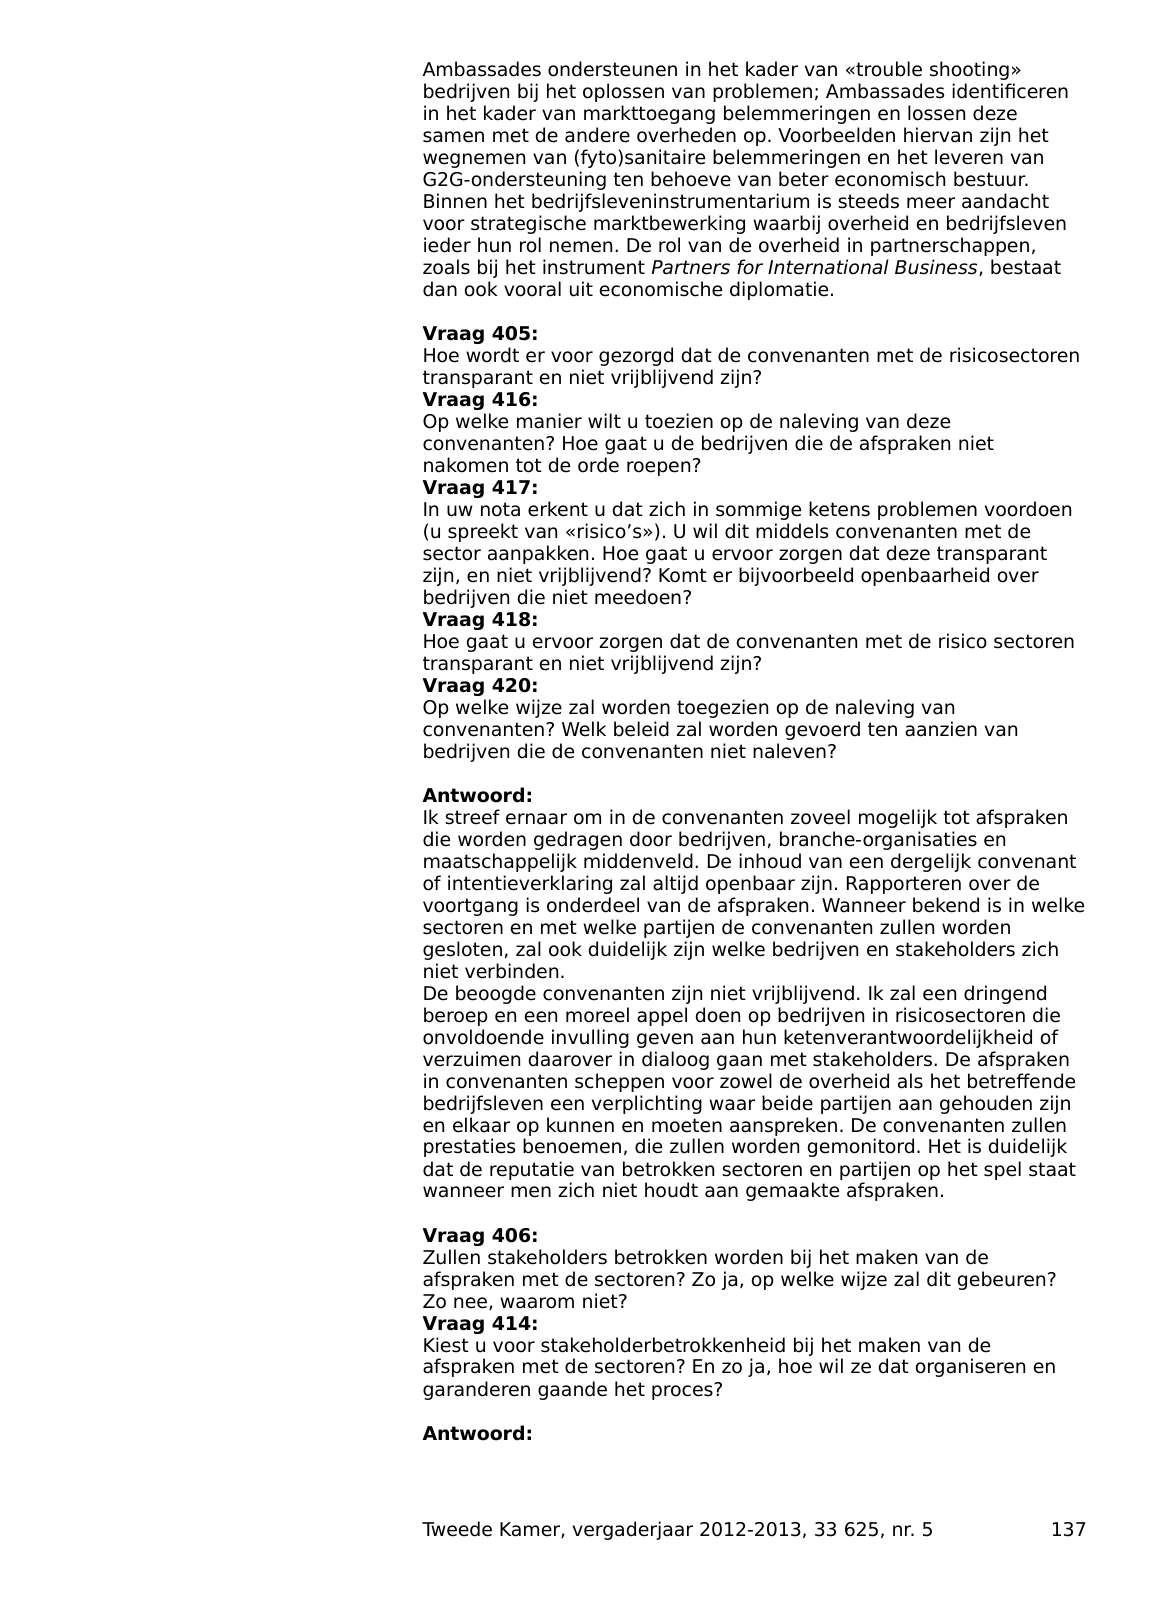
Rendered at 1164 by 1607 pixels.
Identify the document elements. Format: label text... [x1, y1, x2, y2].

text Vraag 406: [422, 1224, 1087, 1247]
text Vraag 420: [422, 675, 1087, 697]
text Kiest u voor stakeholderbetrokkenheid bij het maken van de afspraken met de sectoren? En zo ja, hoe wil ze dat organiseren en garanderen gaande het proces? [422, 1334, 1087, 1400]
text Ambassades ondersteunen in het kader van «trouble shooting» bedrijven bij het oplossen van problemen; Ambassades identificeren in het kader van markttoegang belemmeringen en lossen deze samen met de andere overheden op. Voorbeelden hiervan zijn het wegnemen van (fyto)sanitaire belemmeringen en het leveren van G2G-ondersteuning ten behoeve van beter economisch bestuur. Binnen het bedrijfsleveninstrumentarium is steeds meer aandacht voor strategische marktbewerking waarbij overheid en bedrijfsleven ieder hun rol nemen. De rol van de overheid in partnerschappen, zoals bij het instrument Partners for International Business, bestaat dan ook vooral uit economische diplomatie. [422, 59, 1087, 301]
text Vraag 405: [422, 323, 1087, 345]
text Antwoord: [422, 1423, 1087, 1444]
text Hoe wordt er voor gezorgd dat de convenanten met de risicosectoren transparant en niet vrijblijvend zijn? [422, 345, 1087, 389]
text Op welke manier wilt u toezien op de naleving van deze convenanten? Hoe gaat u de bedrijven die de afspraken niet nakomen tot de orde roepen? [422, 411, 1087, 477]
text Vraag 418: [422, 609, 1087, 631]
text Antwoord: [422, 785, 1087, 807]
text Vraag 414: [422, 1312, 1087, 1334]
text Hoe gaat u ervoor zorgen dat de convenanten met de risico sectoren transparant en niet vrijblijvend zijn? [422, 631, 1087, 675]
text De beoogde convenanten zijn niet vrijblijvend. Ik zal een dringend beroep en een moreel appel doen op bedrijven in risicosectoren die onvoldoende invulling geven aan hun ketenverantwoordelijkheid of verzuimen daarover in dialoog gaan met stakeholders. De afspraken in convenanten scheppen voor zowel de overheid als het betreffende bedrijfsleven een verplichting waar beide partijen aan gehouden zijn en elkaar op kunnen en moeten aanspreken. De convenanten zullen prestaties benoemen, die zullen worden gemonitord. Het is duidelijk dat de reputatie van betrokken sectoren en partijen op het spel staat wanneer men zich niet houdt aan gemaakte afspraken. [422, 983, 1087, 1202]
text In uw nota erkent u dat zich in sommige ketens problemen voordoen (u spreekt van «risico’s»). U wil dit middels convenanten met de sector aanpakken. Hoe gaat u ervoor zorgen dat deze transparant zijn, en niet vrijblijvend? Komt er bijvoorbeeld openbaarheid over bedrijven die niet meedoen? [422, 499, 1087, 609]
text Vraag 416: [422, 389, 1087, 411]
text Ik streef ernaar om in de convenanten zoveel mogelijk tot afspraken die worden gedragen door bedrijven, branche-organisaties en maatschappelijk middenveld. De inhoud van een dergelijk convenant of intentieverklaring zal altijd openbaar zijn. Rapporteren over de voortgang is onderdeel van de afspraken. Wanneer bekend is in welke sectoren en met welke partijen de convenanten zullen worden gesloten, zal ook duidelijk zijn welke bedrijven en stakeholders zich niet verbinden. [422, 807, 1087, 983]
text Op welke wijze zal worden toegezien op de naleving van convenanten? Welk beleid zal worden gevoerd ten aanzien van bedrijven die de convenanten niet naleven? [422, 697, 1087, 763]
text Zullen stakeholders betrokken worden bij het maken van de afspraken met de sectoren? Zo ja, op welke wijze zal dit gebeuren? Zo nee, waarom niet? [422, 1247, 1087, 1312]
text Vraag 417: [422, 477, 1087, 499]
